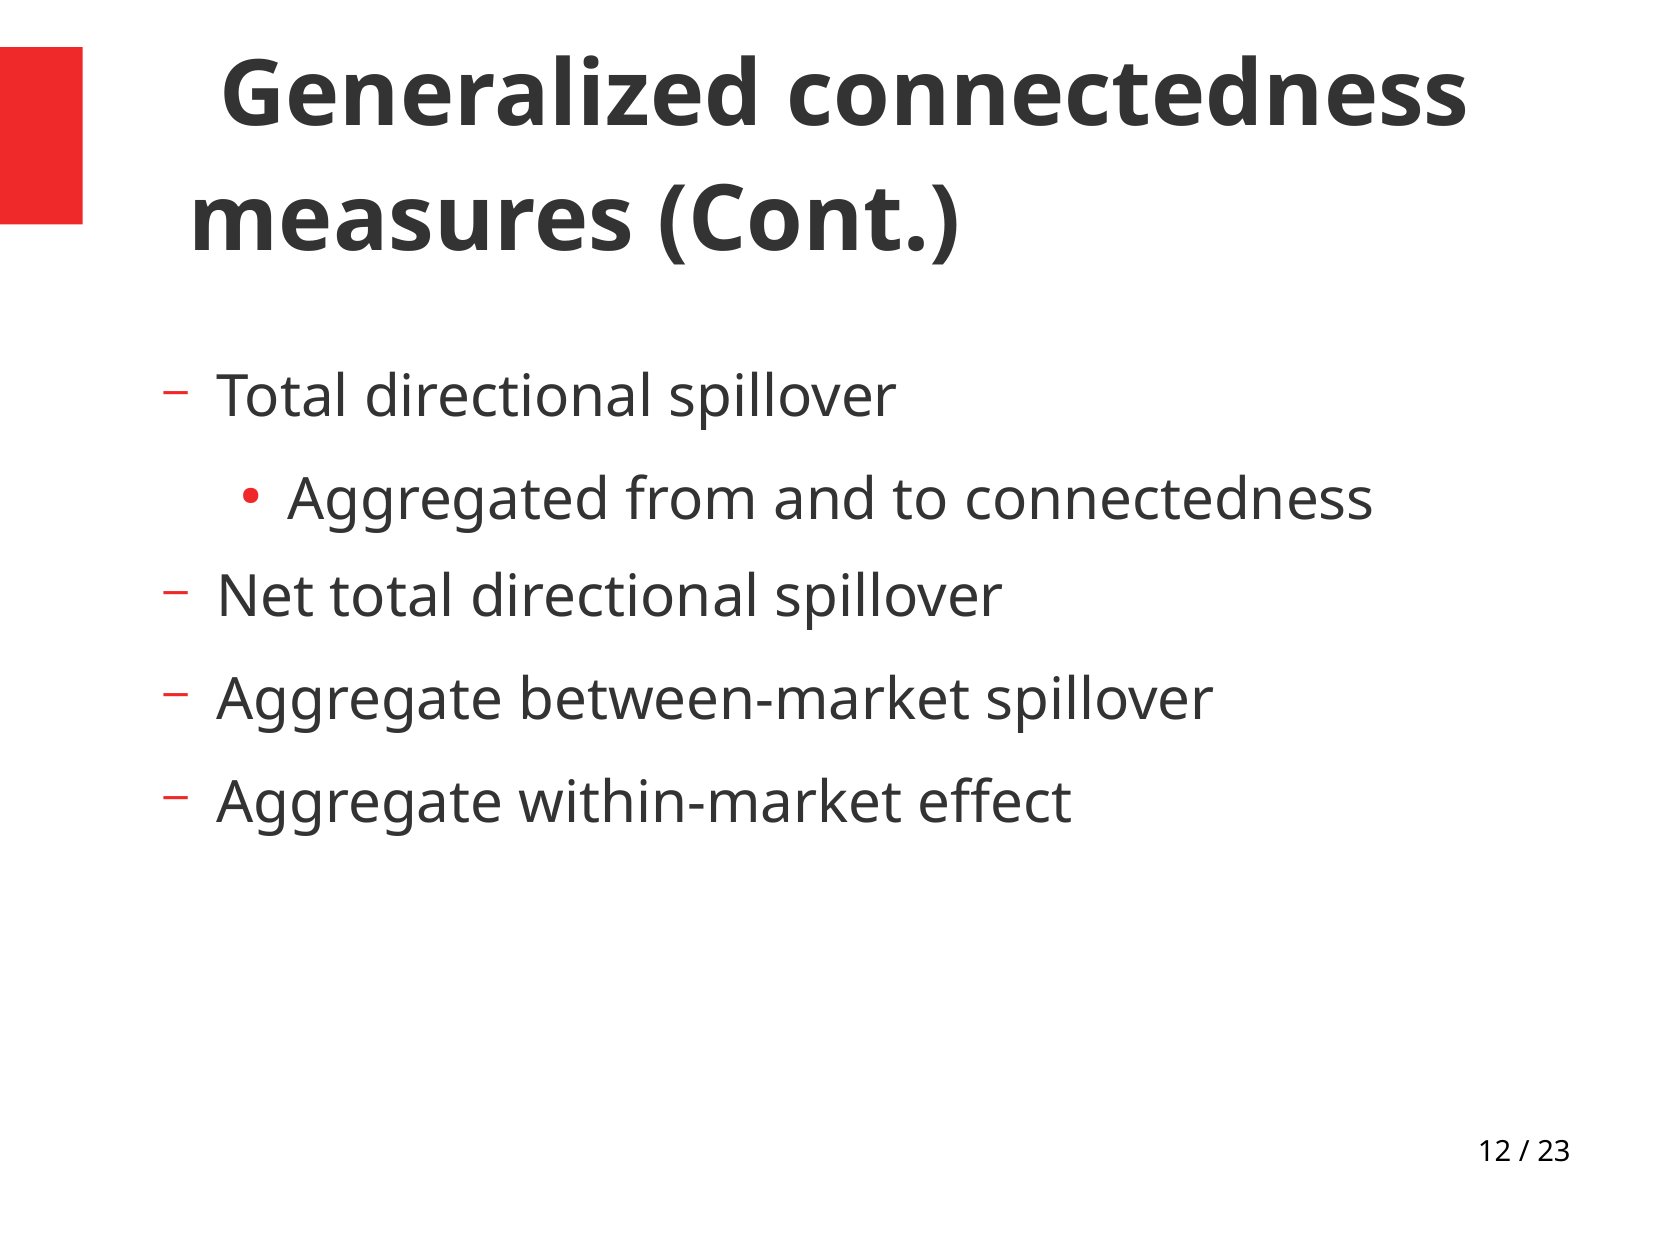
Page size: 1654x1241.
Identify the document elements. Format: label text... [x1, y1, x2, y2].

list Total directional spillover Aggregated from and to connectedness Net total directional spillover Aggregate between-market spillover Aggregate within-market effect [75, 354, 1493, 1074]
title Generalized connectedness measures (Cont.) [118, 27, 1571, 278]
